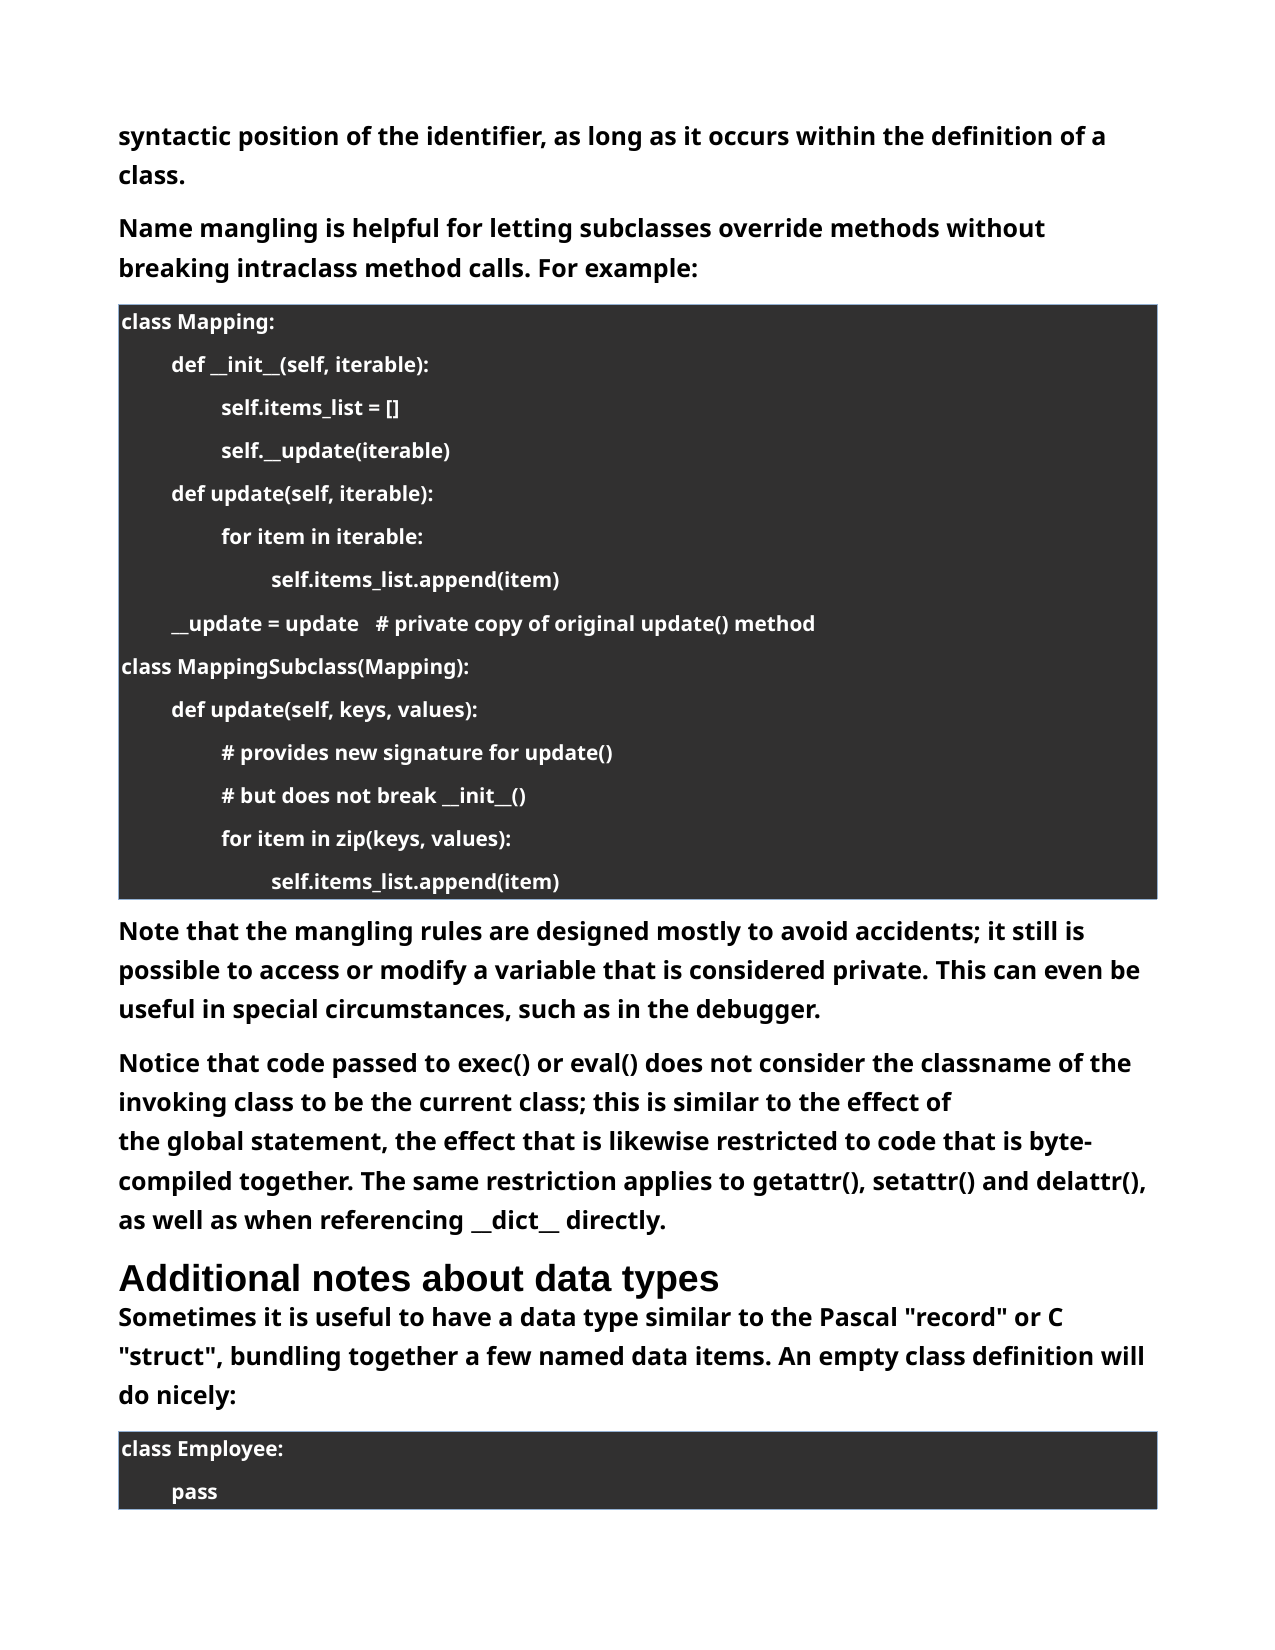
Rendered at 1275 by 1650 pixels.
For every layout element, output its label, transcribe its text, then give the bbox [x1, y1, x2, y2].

text pass [119, 1474, 1157, 1509]
text self.items_list.append(item) [119, 563, 1157, 594]
text self.items_list = [] [119, 390, 1157, 422]
text def __init__(self, iterable): [119, 347, 1157, 378]
text Name mangling is helpful for letting subclasses override methods without breaking intraclass method calls. For example: [118, 211, 1157, 284]
text class Employee: [119, 1432, 1157, 1463]
text for item in zip(keys, values): [119, 821, 1157, 853]
text # but does not break __init__() [119, 778, 1157, 810]
text class MappingSubclass(Mapping): [119, 649, 1157, 680]
text Notice that code passed to exec() or eval() does not consider the classname of the invoking class to be the current class; this is similar to the effect of the global statement, the effect that is likewise restricted to code that is byte-compiled together. The same restriction applies to getattr(), setattr() and delattr(), as well as when referencing __dict__ directly. [118, 1046, 1157, 1236]
text # provides new signature for update() [119, 735, 1157, 767]
text __update = update # private copy of original update() method [119, 606, 1157, 637]
text syntactic position of the identifier, as long as it occurs within the definition of a class. [118, 118, 1157, 191]
text Sometimes it is useful to have a data type similar to the Pascal "record" or C "struct", bundling together a few named data items. An empty class definition will do nicely: [118, 1299, 1157, 1412]
text self.items_list.append(item) [119, 864, 1157, 899]
text for item in iterable: [119, 519, 1157, 551]
text def update(self, iterable): [119, 476, 1157, 508]
text Note that the mangling rules are designed mostly to avoid accidents; it still is possible to access or modify a variable that is considered private. This can even be useful in special circumstances, such as in the debugger. [118, 913, 1157, 1026]
text self.__update(iterable) [119, 433, 1157, 465]
text class Mapping: [119, 305, 1157, 335]
subtitle Additional notes about data types [118, 1256, 1157, 1299]
text def update(self, keys, values): [119, 692, 1157, 723]
